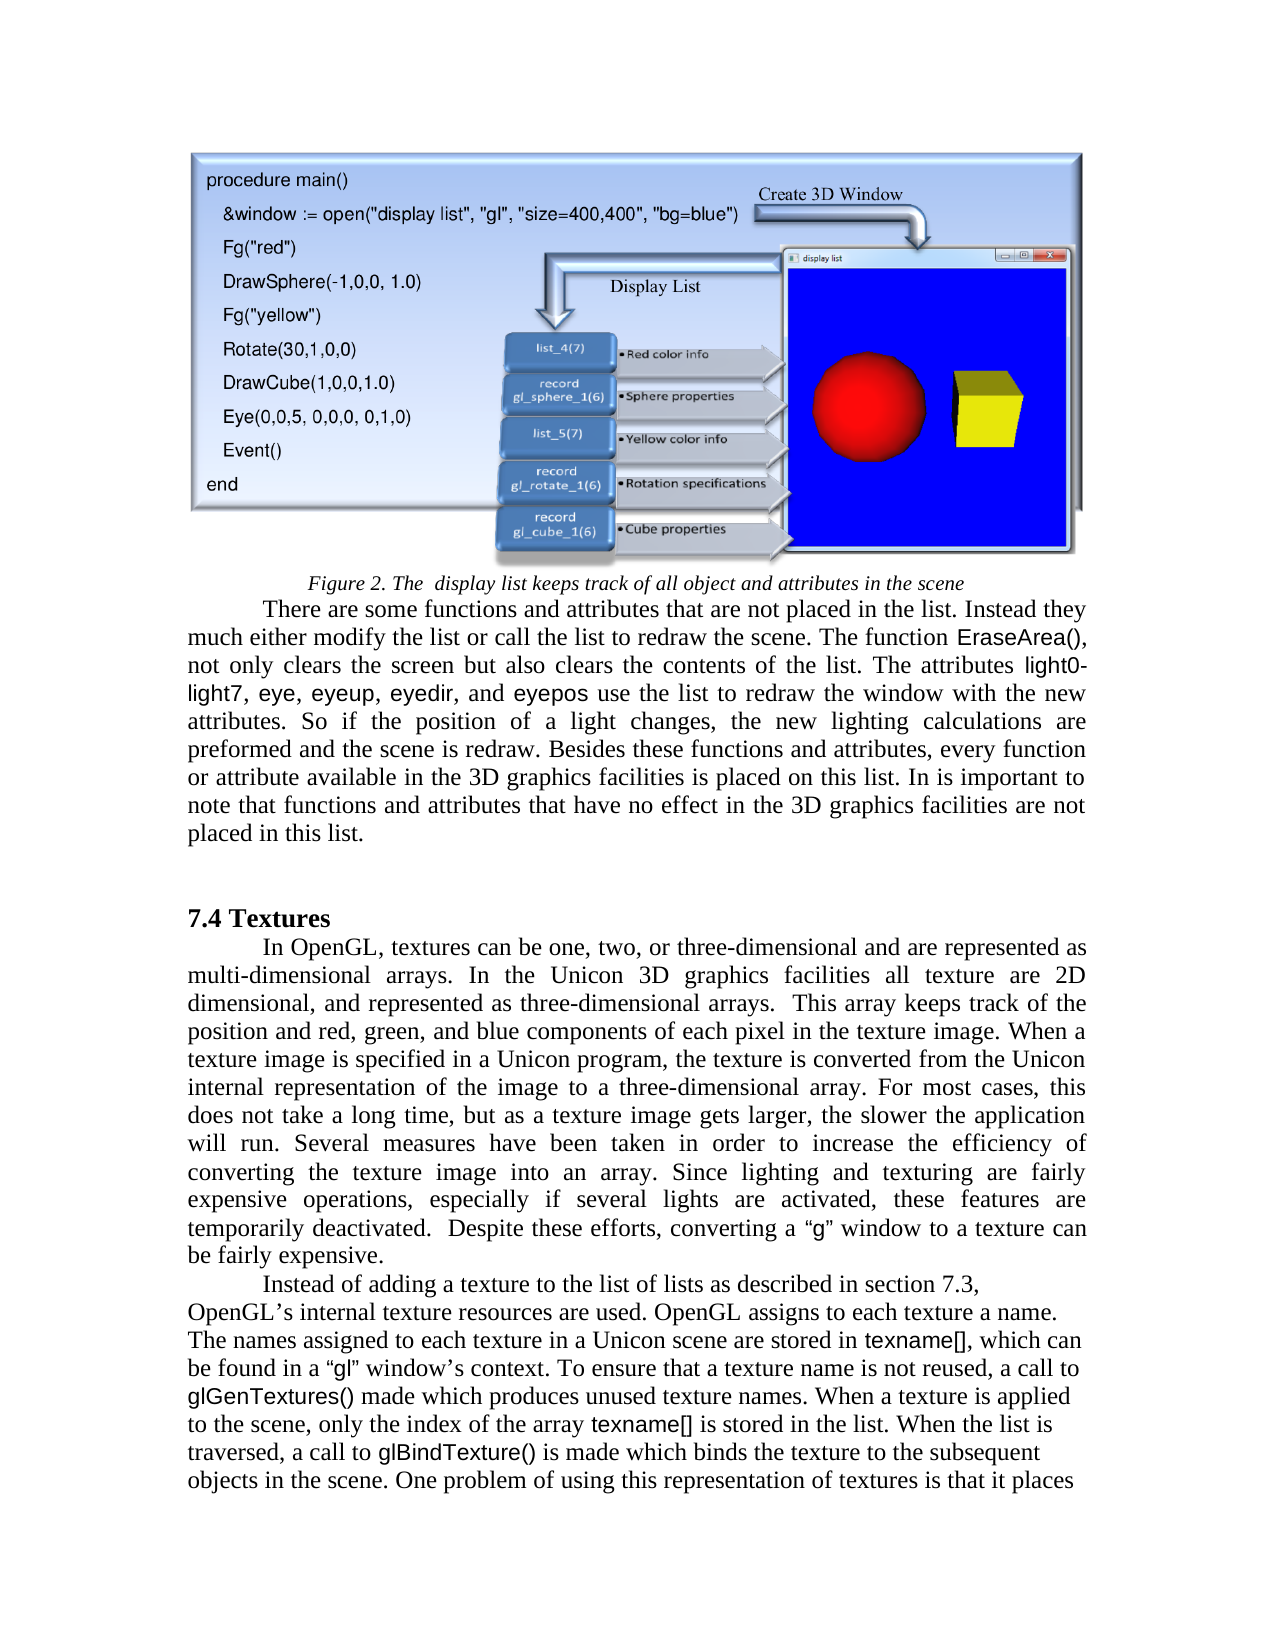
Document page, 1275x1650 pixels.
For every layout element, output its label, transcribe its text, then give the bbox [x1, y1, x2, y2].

picture [187, 150, 1088, 572]
text In OpenGL, textures can be one, two, or three-dimensional and are represented as multi-dimensional arrays. In the Unicon 3D graphics facilities all texture are 2D dimensional, and represented as three-dimensional arrays. This array keeps track of the position and red, green, and blue components of each pixel in the texture image. When a texture image is specified in a Unicon program, the texture is converted from the Unicon internal representation of the image to a three-dimensional array. For most cases, this does not take a long time, but as a texture image gets larger, the slower the application will run. Several measures have been taken in order to increase the efficiency of converting the texture image into an array. Since lighting and texturing are fairly expensive operations, especially if several lights are activated, these features are temporarily deactivated. Despite these efforts, converting a “g” window to a texture can be fairly expensive. [187, 933, 1087, 1269]
text 7.4 Textures [187, 903, 1087, 933]
text Instead of adding a texture to the list of lists as described in section 7.3, OpenGL’s internal texture resources are used. OpenGL assigns to each texture a name. The names assigned to each texture in a Unicon scene are stored in texname[], which can be found in a “gl” window’s context. To ensure that a texture name is not reused, a call to glGenTextures() made which produces unused texture names. When a texture is applied to the scene, only the index of the array texname[] is stored in the list. When the list is traversed, a call to glBindTexture() is made which binds the texture to the subsequent objects in the scene. One problem of using this representation of textures is that it places [187, 1269, 1087, 1494]
text There are some functions and attributes that are not placed in the list. Instead they much either modify the list or call the list to redraw the scene. The function EraseArea(), not only clears the screen but also clears the contents of the list. The attributes light0-light7, eye, eyeup, eyedir, and eyepos use the list to redraw the window with the new attributes. So if the position of a light changes, the new lighting calculations are preformed and the scene is redraw. Besides these functions and attributes, every function or attribute available in the 3D graphics facilities is placed on this list. In is important to note that functions and attributes that have no effect in the 3D graphics facilities are not placed in this list. [187, 595, 1087, 847]
text Figure 2. The display list keeps track of all object and attributes in the scene [187, 572, 1087, 595]
